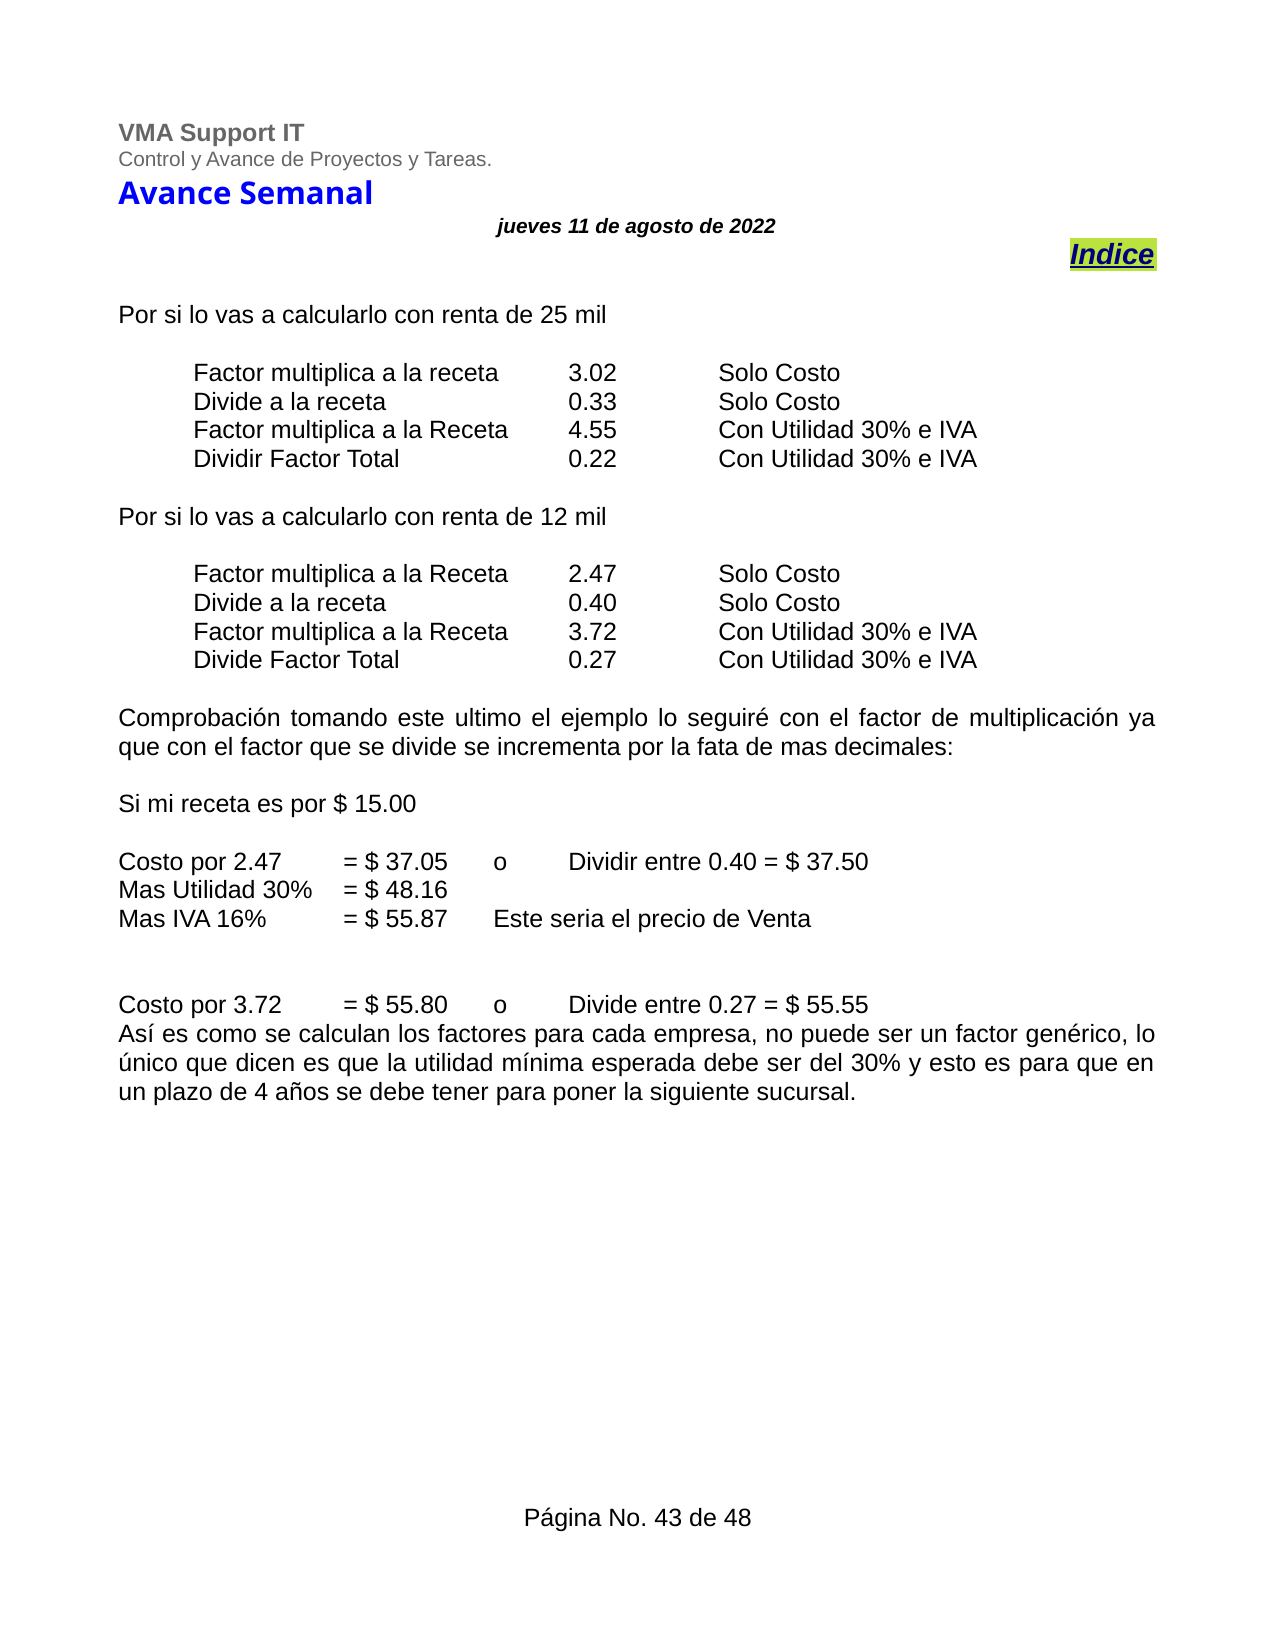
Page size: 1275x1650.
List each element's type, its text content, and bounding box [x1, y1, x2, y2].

text Comprobación tomando este ultimo el ejemplo lo seguiré con el factor de multiplicación ya que con el factor que se divide se incrementa por la fata de mas decimales: [118, 703, 1157, 760]
text Dividir Factor Total 0.22 Con Utilidad 30% e IVA [118, 444, 1157, 473]
text Mas IVA 16% = $ 55.87 Este seria el precio de Venta [118, 904, 1157, 933]
text Factor multiplica a la receta 3.02 Solo Costo [118, 358, 1157, 387]
text Divide Factor Total 0.27 Con Utilidad 30% e IVA [118, 645, 1157, 674]
text Costo por 3.72 = $ 55.80 o Divide entre 0.27 = $ 55.55 [118, 990, 1157, 1019]
text Factor multiplica a la Receta 2.47 Solo Costo [118, 559, 1157, 588]
text Si mi receta es por $ 15.00 [118, 789, 1157, 818]
text Mas Utilidad 30% = $ 48.16 [118, 875, 1157, 904]
text Divide a la receta 0.40 Solo Costo [118, 588, 1157, 617]
text Por si lo vas a calcularlo con renta de 12 mil [118, 502, 1157, 530]
text Factor multiplica a la Receta 4.55 Con Utilidad 30% e IVA [118, 415, 1157, 444]
text Por si lo vas a calcularlo con renta de 25 mil [118, 300, 1157, 329]
text Costo por 2.47 = $ 37.05 o Dividir entre 0.40 = $ 37.50 [118, 847, 1157, 875]
text Factor multiplica a la Receta 3.72 Con Utilidad 30% e IVA [118, 617, 1157, 645]
text Divide a la receta 0.33 Solo Costo [118, 387, 1157, 415]
text Así es como se calculan los factores para cada empresa, no puede ser un factor genérico, lo único que dicen es que la utilidad mínima esperada debe ser del 30% y esto es para que en un plazo de 4 años se debe tener para poner la siguiente sucursal. [118, 1019, 1157, 1105]
